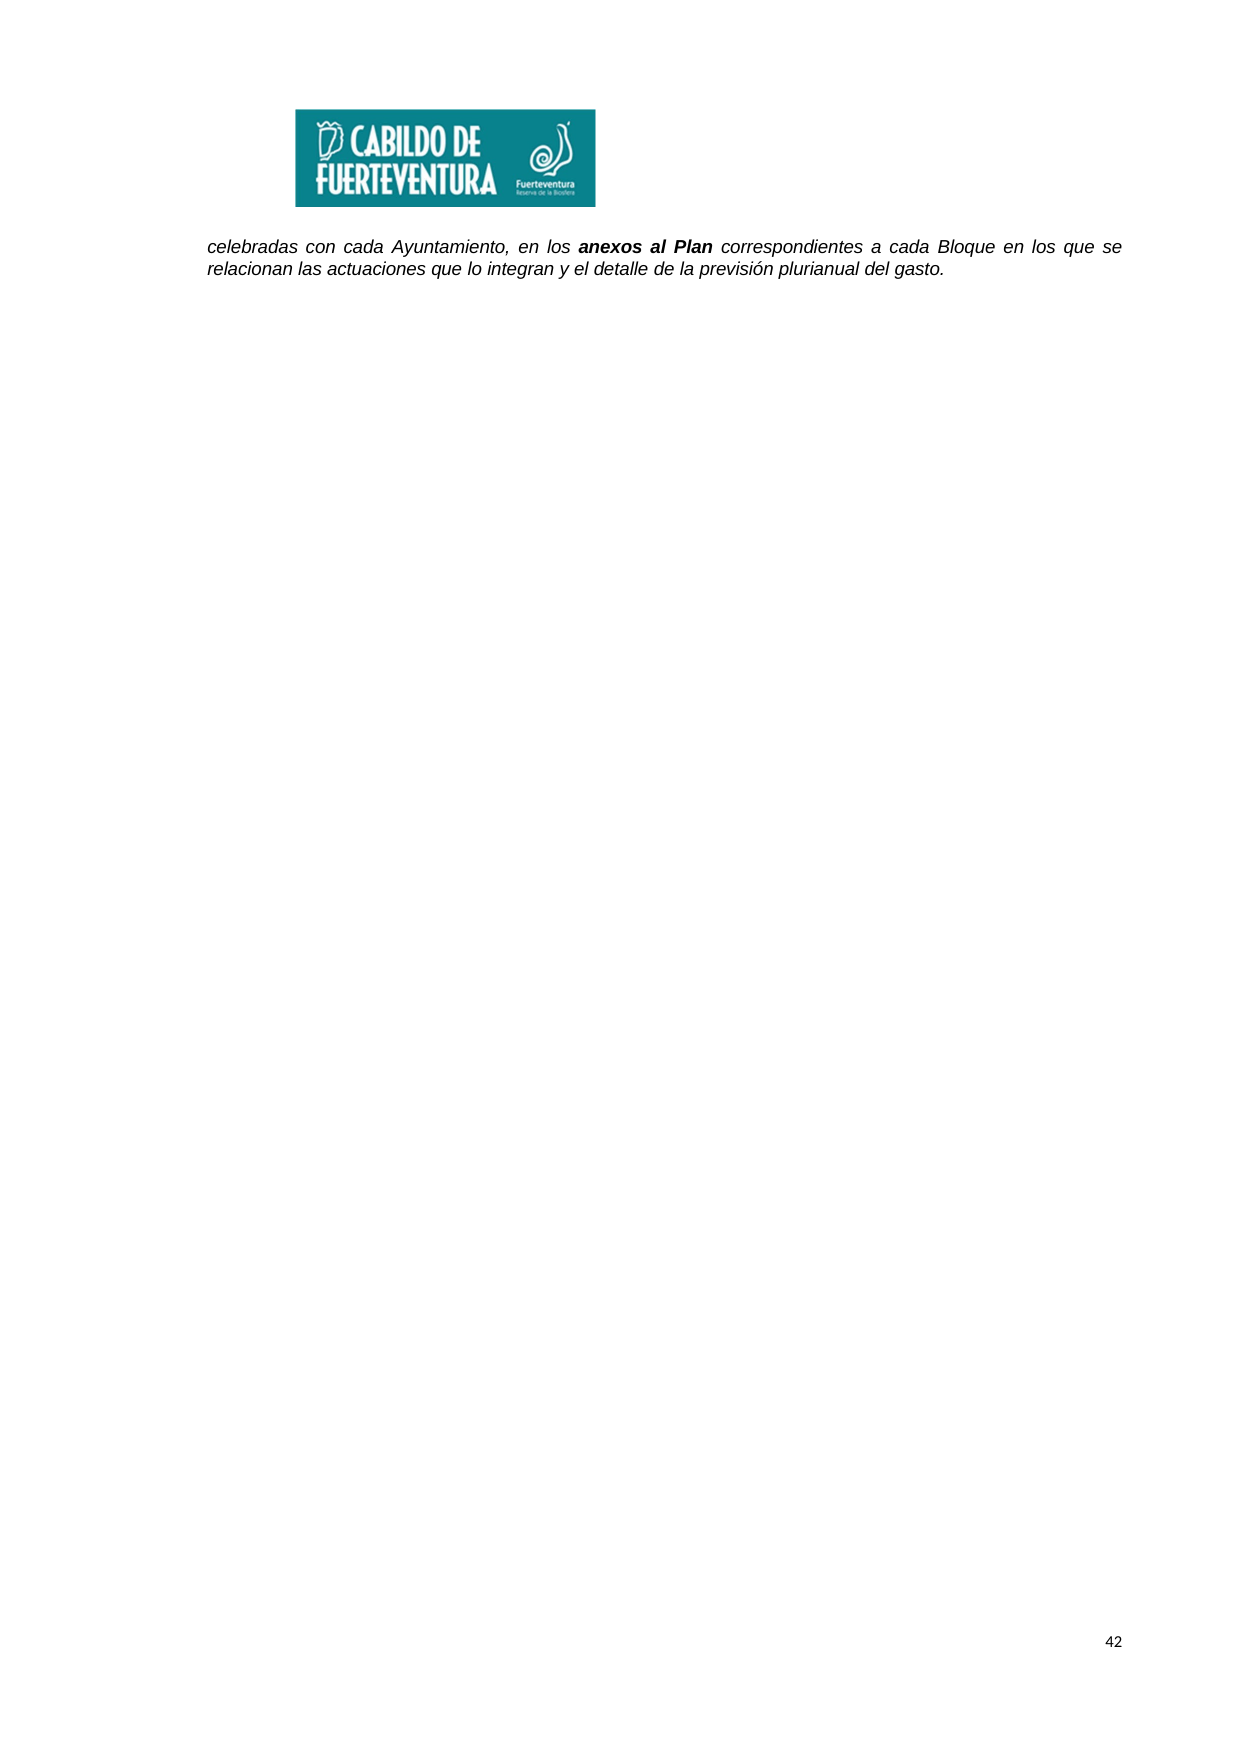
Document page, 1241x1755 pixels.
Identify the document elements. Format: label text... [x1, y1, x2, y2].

text celebradas con cada Ayuntamiento, en los anexos al Plan correspondientes a cada Bloque en los que se relacionan las actuaciones que lo integran y el detalle de la previsión plurianual del gasto. [207, 236, 1123, 279]
